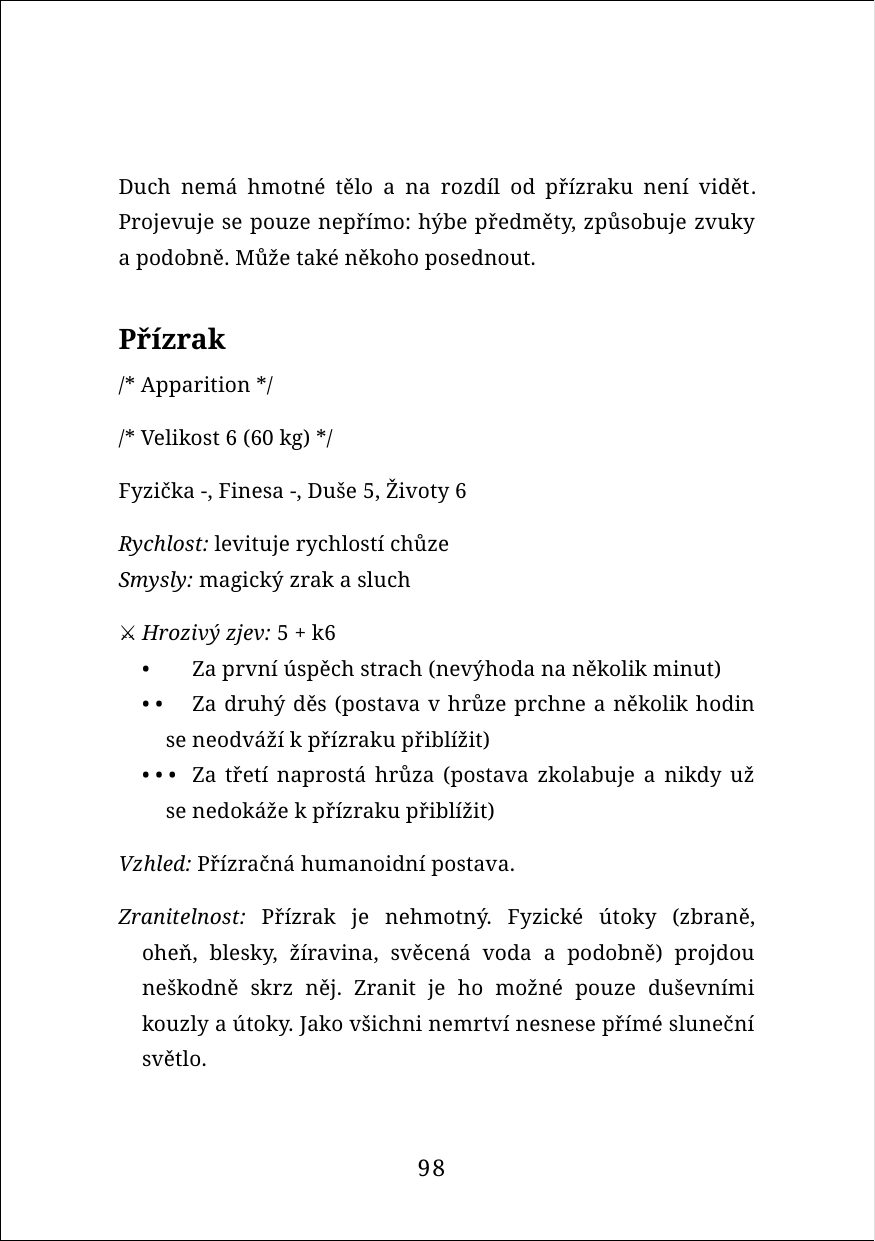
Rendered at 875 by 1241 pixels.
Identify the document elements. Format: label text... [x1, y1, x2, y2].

text Vzhled: Přízračná humanoidní postava. [118, 849, 756, 877]
text Rychlost: levituje rychlostí chůze [118, 529, 756, 558]
subtitle Přízrak [118, 320, 756, 358]
text • Za první úspěch strach (nevýhoda na několik minut) [142, 654, 756, 682]
text • • • Za třetí naprostá hrůza (postava zkolabuje a nikdy už se nedokáže k přízraku přiblížit) [142, 760, 756, 824]
text Fyzička -, Finesa -, Duše 5, Životy 6 [118, 476, 756, 505]
text • • Za druhý děs (postava v hrůze prchne a několik hodin se neodváží k přízraku přiblížit) [142, 689, 756, 753]
text Duch nemá hmotné tělo a na rozdíl od přízraku není vidět. Projevuje se pouze nepřímo: hýbe předměty, způsobuje zvuky a podobně. Může také někoho posednout. [118, 172, 756, 271]
text /* Velikost 6 (60 kg) */ [118, 423, 756, 451]
text /* Apparition */ [118, 370, 756, 398]
text Zranitelnost: Přízrak je nehmotný. Fyzické útoky (zbraně, oheň, blesky, žíravina, svěcená voda a podobně) projdou neškodně skrz něj. Zranit je ho možné pouze duševními kouzly a útoky. Jako všichni nemrtví nesnese přímé sluneční světlo. [118, 902, 756, 1073]
text ⚔ Hrozivý zjev: 5 + k6 [118, 618, 756, 647]
text Smysly: magický zrak a sluch [118, 565, 756, 593]
